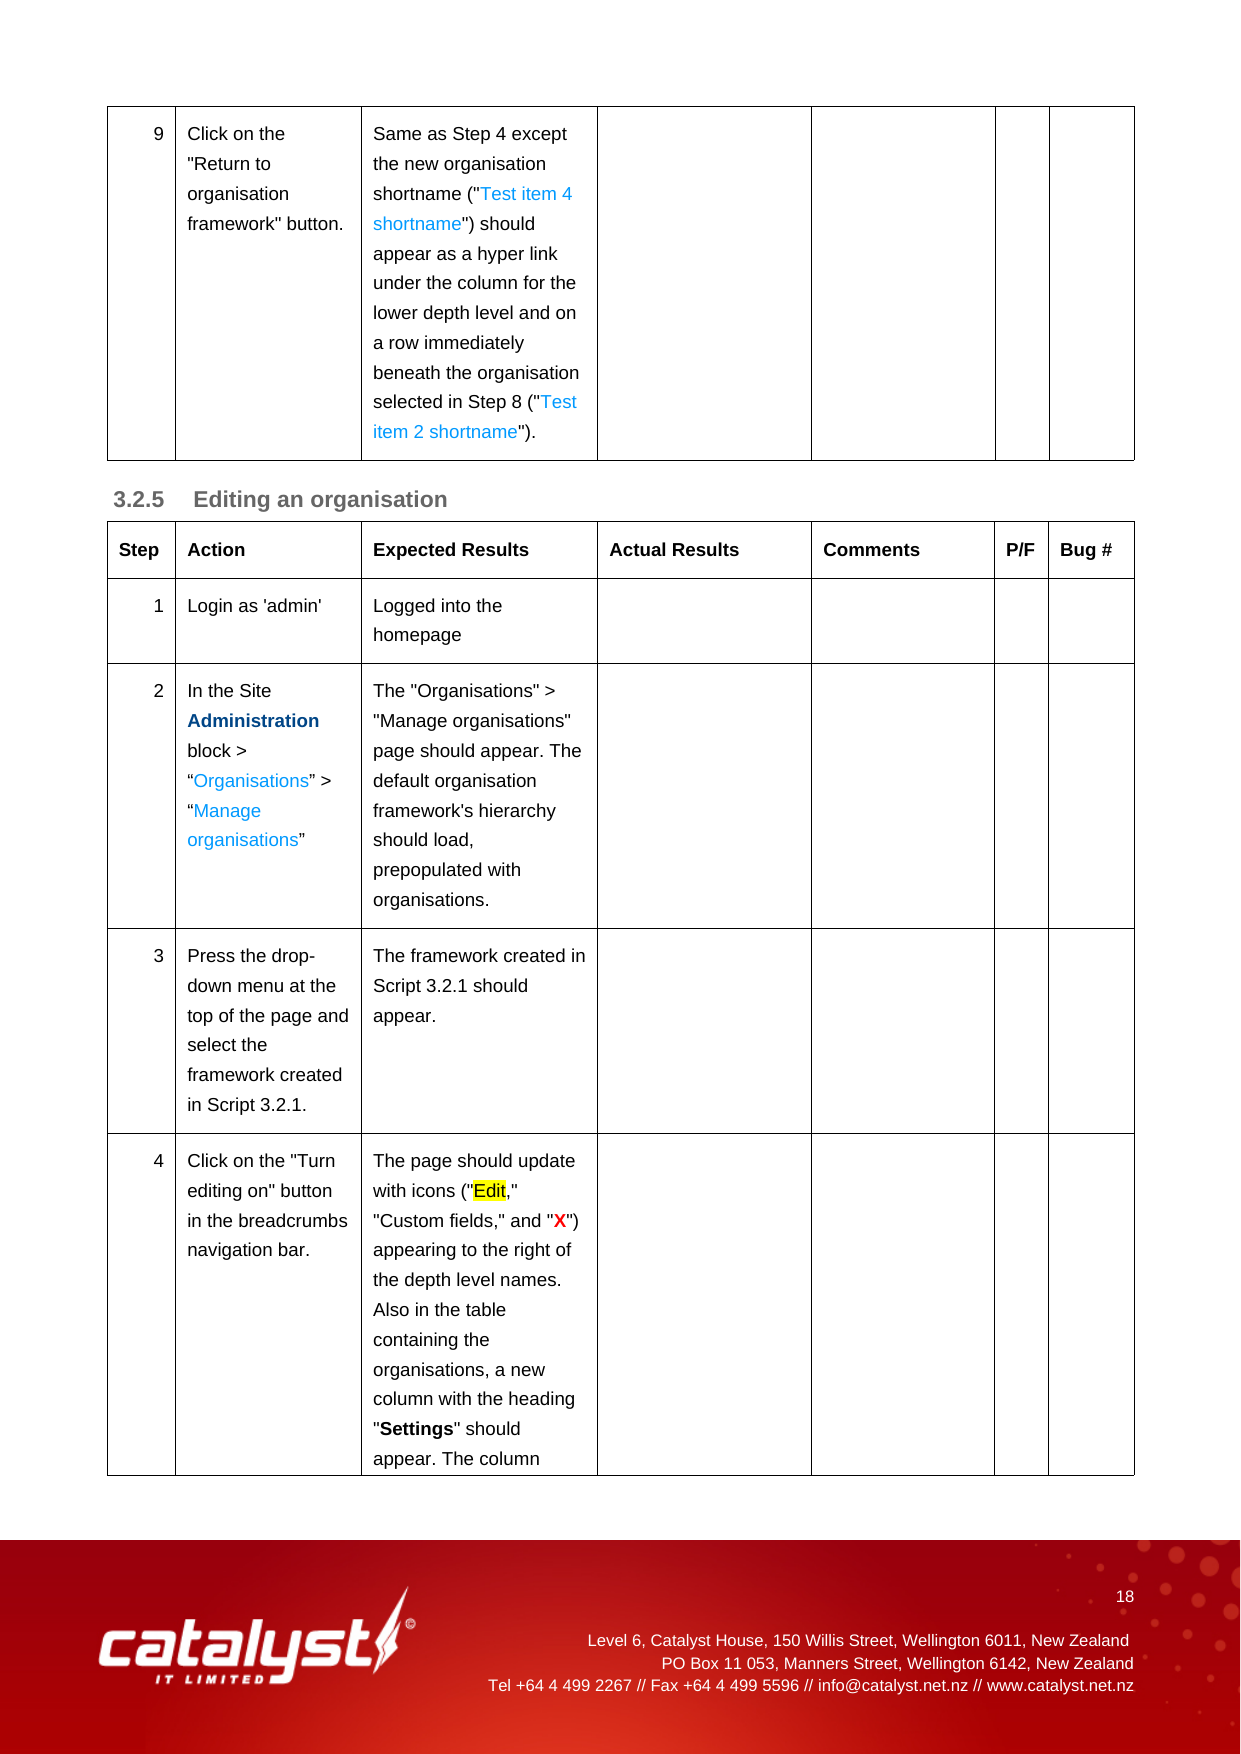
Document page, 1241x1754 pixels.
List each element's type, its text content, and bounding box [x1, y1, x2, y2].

table_cell [598, 929, 811, 1133]
table_cell [598, 664, 811, 928]
table_header Expected Results [362, 522, 597, 577]
table_cell [812, 579, 994, 663]
table_cell Click on the "Return to organisation framework" button. [176, 107, 361, 460]
table_cell The "Organisations" > "Manage organisations" page should appear. The default organisation framework's hierarchy should load, prepopulated with organisations. [362, 664, 597, 928]
table_cell 4 [108, 1134, 175, 1475]
table_cell [995, 664, 1048, 928]
table_cell 3 [108, 929, 175, 1133]
table_cell [598, 579, 811, 663]
table_cell [1049, 579, 1134, 663]
table_header Step [108, 522, 175, 577]
table_cell [598, 107, 811, 460]
table_header Actual Results [598, 522, 811, 577]
table_cell Click on the "Turn editing on" button in the breadcrumbs navigation bar. [176, 1134, 361, 1475]
table_cell [812, 929, 994, 1133]
table_cell [1049, 929, 1134, 1133]
table_cell The page should update with icons ("Edit," "Custom fields," and "X") appearing to the right of the depth level names. Also in the table containing the organisations, a new column with the heading "Settings" should appear. The column [362, 1134, 597, 1475]
picture [0, 1540, 1241, 1754]
table_cell The framework created in Script 3.2.1 should appear. [362, 929, 597, 1133]
table_cell 9 [108, 107, 175, 460]
table_cell [812, 1134, 994, 1475]
table_cell [995, 1134, 1048, 1475]
table_header Comments [812, 522, 994, 577]
table_cell [995, 579, 1048, 663]
table_cell [995, 929, 1048, 1133]
table_header P/F [995, 522, 1048, 577]
table_cell [812, 664, 994, 928]
table_header Bug # [1049, 522, 1134, 577]
table_cell [1049, 1134, 1134, 1475]
table_cell [1049, 664, 1134, 928]
table_cell Press the drop-down menu at the top of the page and select the framework created in Script 3.2.1. [176, 929, 361, 1133]
subtitle Editing an organisation [107, 487, 1103, 512]
table_header Action [176, 522, 361, 577]
table_cell 1 [108, 579, 175, 663]
table_cell [812, 107, 995, 460]
table_cell [996, 107, 1049, 460]
table_cell [1050, 107, 1134, 460]
table_cell 2 [108, 664, 175, 928]
table_cell Logged into the homepage [362, 579, 597, 663]
table_cell [598, 1134, 811, 1475]
table_cell Same as Step 4 except the new organisation shortname ("Test item 4 shortname") should appear as a hyper link under the column for the lower depth level and on a row immediately beneath the organisation selected in Step 8 ("Test item 2 shortname"). [362, 107, 597, 460]
table_cell Login as 'admin' [176, 579, 361, 663]
table_cell In the Site Administration block > “Organisations” > “Manage organisations” [176, 664, 361, 928]
